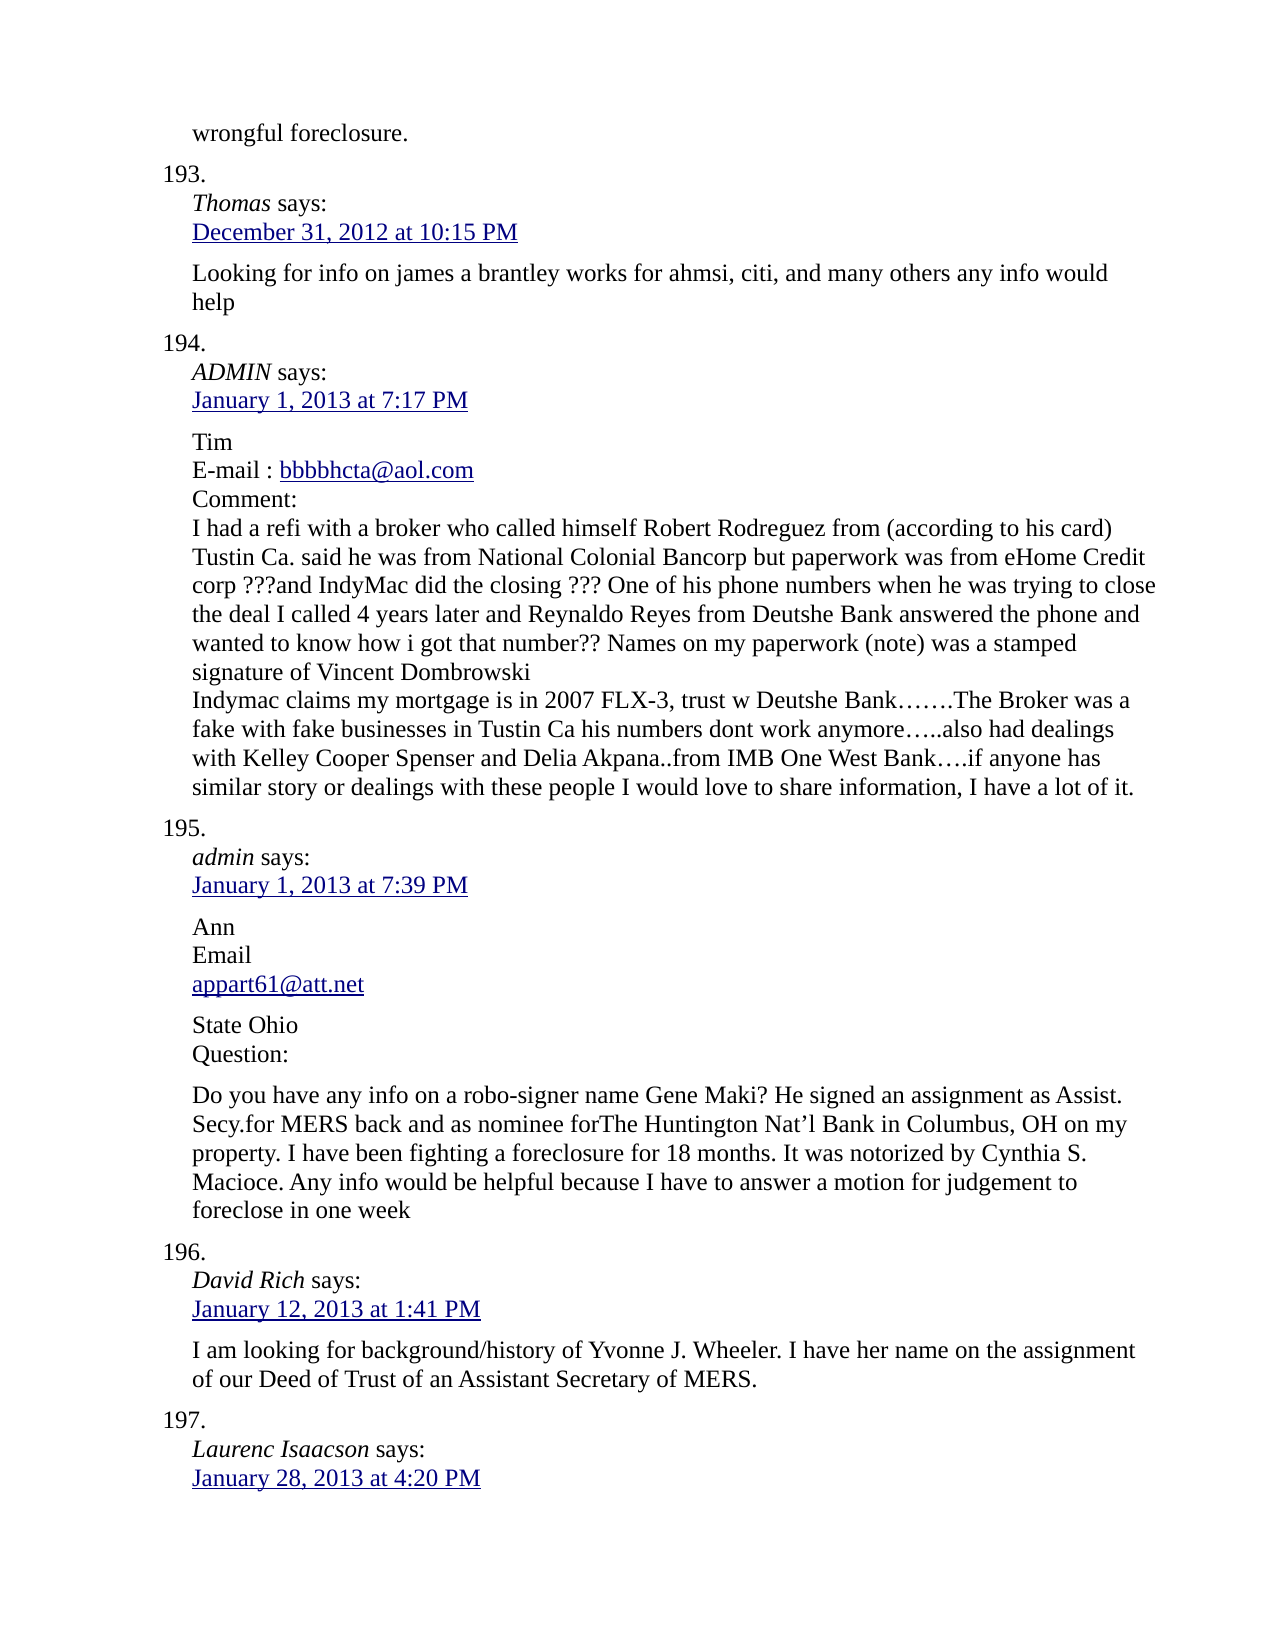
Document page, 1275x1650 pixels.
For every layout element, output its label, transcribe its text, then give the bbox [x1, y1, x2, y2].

list Looking for info on james a brantley works for ahmsi, citi, and many others any info would help [162, 258, 1157, 316]
list admin says: [162, 842, 1157, 871]
list Laurenc Isaacson says: [162, 1434, 1157, 1463]
list ADMIN says: [162, 357, 1157, 386]
list wrongful foreclosure. [162, 118, 1157, 147]
list State Ohio Question: [162, 1011, 1157, 1068]
list David Rich says: [162, 1266, 1157, 1294]
list Do you have any info on a robo-signer name Gene Maki? He signed an assignment as Assist. Secy.for MERS back and as nominee forThe Huntington Nat’l Bank in Columbus, OH on my property. I have been fighting a foreclosure for 18 months. It was notorized by Cynthia S. Macioce. Any info would be helpful because I have to answer a motion for judgement to foreclose in one week [162, 1081, 1157, 1224]
list Thomas says: [162, 188, 1157, 217]
list Ann Email appart61@att.net [162, 912, 1157, 998]
list I am looking for background/history of Yvonne J. Wheeler. I have her name on the assignment of our Deed of Trust of an Assistant Secretary of MERS. [162, 1336, 1157, 1393]
list January 1, 2013 at 7:17 PM [162, 386, 1157, 414]
list January 12, 2013 at 1:41 PM [162, 1294, 1157, 1323]
list Tim E-mail : bbbbhcta@aol.com Comment: I had a refi with a broker who called himself Robert Rodreguez from (according to his card) Tustin Ca. said he was from National Colonial Bancorp but paperwork was from eHome Credit corp ???and IndyMac did the closing ??? One of his phone numbers when he was trying to close the deal I called 4 years later and Reynaldo Reyes from Deutshe Bank answered the phone and wanted to know how i got that number?? Names on my paperwork (note) was a stamped signature of Vincent Dombrowski Indymac claims my mortgage is in 2007 FLX-3, trust w Deutshe Bank…….The Broker was a fake with fake businesses in Tustin Ca his numbers dont work anymore…..also had dealings with Kelley Cooper Spenser and Delia Akpana..from IMB One West Bank….if anyone has similar story or dealings with these people I would love to share information, I have a lot of it. [162, 427, 1157, 801]
list January 1, 2013 at 7:39 PM [162, 871, 1157, 899]
list January 28, 2013 at 4:20 PM [162, 1463, 1157, 1492]
list December 31, 2012 at 10:15 PM [162, 217, 1157, 246]
